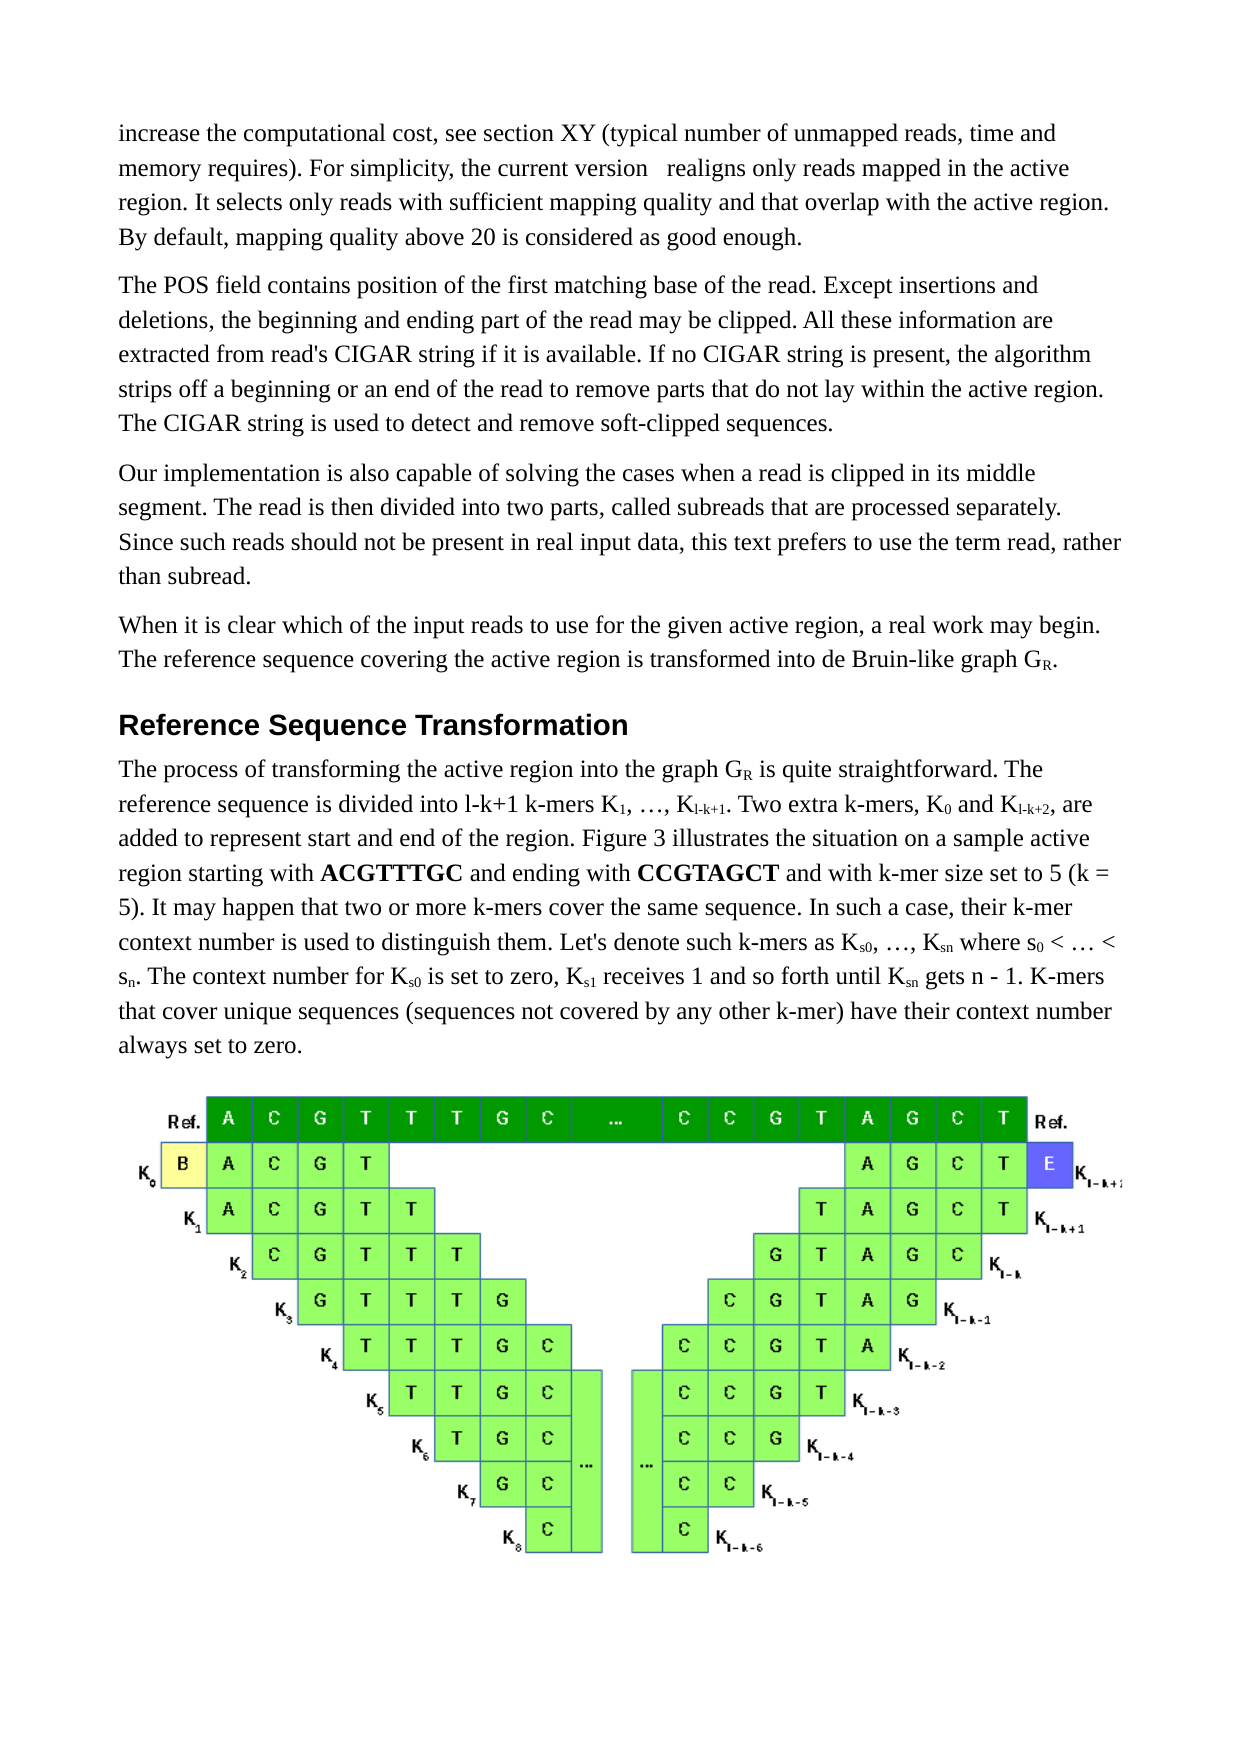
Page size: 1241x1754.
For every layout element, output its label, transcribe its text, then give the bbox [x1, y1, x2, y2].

text When it is clear which of the input reads to use for the given active region, a real work may begin. The reference sequence covering the active region is transformed into de Bruin-like graph GR. [118, 610, 1122, 673]
text The POS field contains position of the first matching base of the read. Except insertions and deletions, the beginning and ending part of the read may be clipped. All these information are extracted from read's CIGAR string if it is available. If no CIGAR string is present, the algorithm strips off a beginning or an end of the read to remove parts that do not lay within the active region. The CIGAR string is used to detect and remove soft-clipped sequences. [118, 271, 1122, 437]
text increase the computational cost, see section XY (typical number of unmapped reads, time and memory requires). For simplicity, the current version realigns only reads mapped in the active region. It selects only reads with sufficient mapping quality and that overlap with the active region. By default, mapping quality above 20 is considered as good enough. [118, 118, 1122, 250]
text The process of transforming the active region into the graph GR is quite straightforward. The reference sequence is divided into l-k+1 k-mers K1, …, Kl-k+1. Two extra k-mers, K0 and Kl-k+2, are added to represent start and end of the region. Figure 3 illustrates the situation on a sample active region starting with ACGTTTGC and ending with CCGTAGCT and with k-mer size set to 5 (k = 5). It may happen that two or more k-mers cover the same sequence. In such a case, their k-mer context number is used to distinguish them. Let's denote such k-mers as Ks0, …, Ksn where s0 < … < sn. The context number for Ks0 is set to zero, Ks1 receives 1 and so forth until Ksn gets n - 1. K-mers that cover unique sequences (sequences not covered by any other k-mer) have their context number always set to zero. [118, 754, 1122, 1059]
picture [118, 1079, 1123, 1564]
subtitle Reference Sequence Transformation [118, 708, 1122, 742]
text Our implementation is also capable of solving the cases when a read is clipped in its middle segment. The read is then divided into two parts, called subreads that are processed separately. Since such reads should not be present in real input data, this text prefers to use the term read, rather than subread. [118, 458, 1122, 590]
